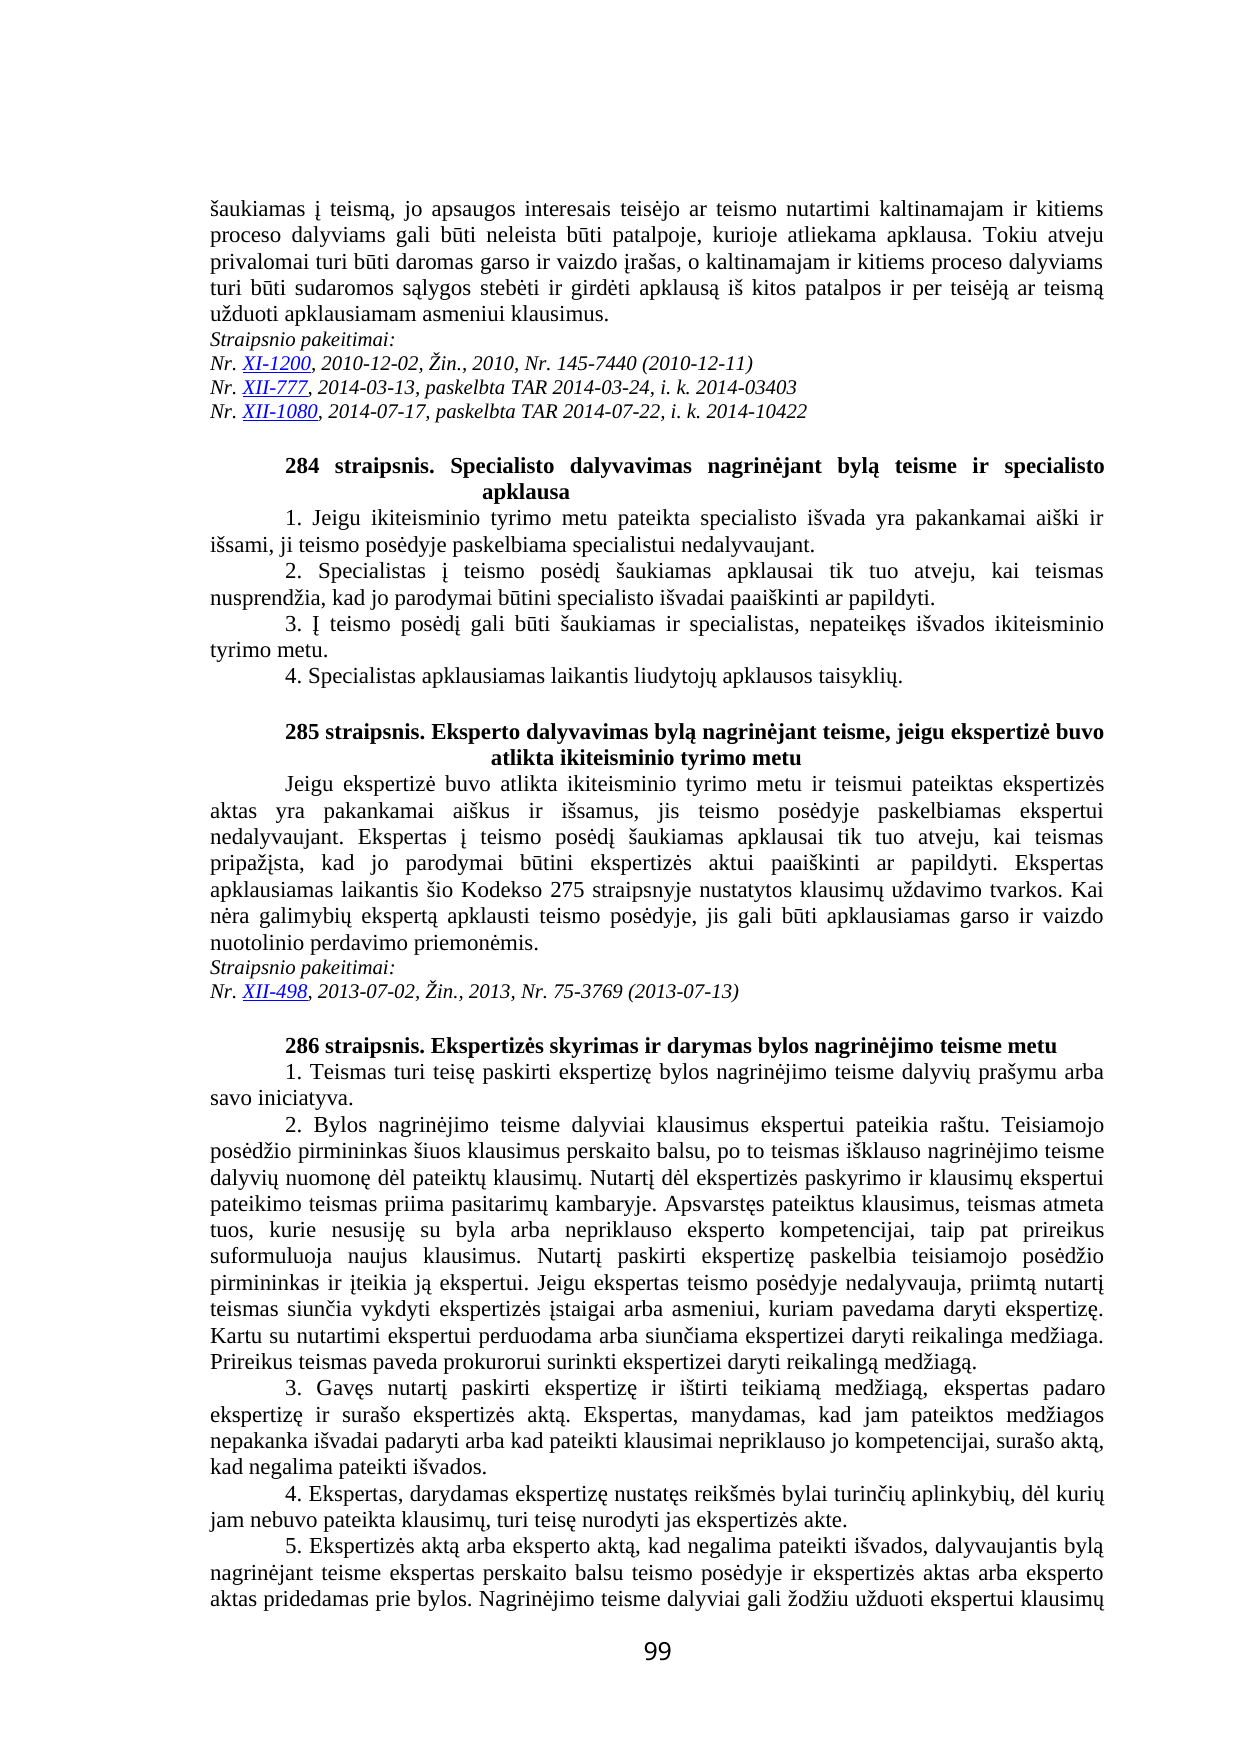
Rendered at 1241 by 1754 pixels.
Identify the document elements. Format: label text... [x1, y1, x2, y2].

text Jeigu ekspertizė buvo atlikta ikiteisminio tyrimo metu ir teismui pateiktas ekspertizės aktas yra pakankamai aiškus ir išsamus, jis teismo posėdyje paskelbiamas ekspertui nedalyvaujant. Ekspertas į teismo posėdį šaukiamas apklausai tik tuo atveju, kai teismas pripažįsta, kad jo parodymai būtini ekspertizės aktui paaiškinti ar papildyti. Ekspertas apklausiamas laikantis šio Kodekso 275 straipsnyje nustatytos klausimų uždavimo tvarkos. Kai nėra galimybių ekspertą apklausti teismo posėdyje, jis gali būti apklausiamas garso ir vaizdo nuotolinio perdavimo priemonėmis. [210, 770, 1106, 955]
text 285 straipsnis. Eksperto dalyvavimas bylą nagrinėjant teisme, jeigu ekspertizė buvo atlikta ikiteisminio tyrimo metu [285, 718, 1106, 770]
text Straipsnio pakeitimai: [210, 327, 1106, 351]
text Straipsnio pakeitimai: [210, 955, 1106, 979]
text šaukiamas į teismą, jo apsaugos interesais teisėjo ar teismo nutartimi kaltinamajam ir kitiems proceso dalyviams gali būti neleista būti patalpoje, kurioje atliekama apklausa. Tokiu atveju privalomai turi būti daromas garso ir vaizdo įrašas, o kaltinamajam ir kitiems proceso dalyviams turi būti sudaromos sąlygos stebėti ir girdėti apklausą iš kitos patalpos ir per teisėją ar teismą užduoti apklausiamam asmeniui klausimus. [210, 195, 1106, 327]
text 2. Specialistas į teismo posėdį šaukiamas apklausai tik tuo atveju, kai teismas nusprendžia, kad jo parodymai būtini specialisto išvadai paaiškinti ar papildyti. [210, 557, 1106, 610]
text 4. Ekspertas, darydamas ekspertizę nustatęs reikšmės bylai turinčių aplinkybių, dėl kurių jam nebuvo pateikta klausimų, turi teisę nurodyti jas ekspertizės akte. [210, 1480, 1106, 1532]
text 3. Gavęs nutartį paskirti ekspertizę ir ištirti teikiamą medžiagą, ekspertas padaro ekspertizę ir surašo ekspertizės aktą. Ekspertas, manydamas, kad jam pateiktos medžiagos nepakanka išvadai padaryti arba kad pateikti klausimai nepriklauso jo kompetencijai, surašo aktą, kad negalima pateikti išvados. [210, 1374, 1106, 1480]
text 4. Specialistas apklausiamas laikantis liudytojų apklausos taisyklių. [210, 663, 1106, 689]
text Nr. XII-1080, 2014-07-17, paskelbta TAR 2014-07-22, i. k. 2014-10422 [210, 399, 1106, 423]
text Nr. XI-1200, 2010-12-02, Žin., 2010, Nr. 145-7440 (2010-12-11) [210, 351, 1106, 375]
text Nr. XII-777, 2014-03-13, paskelbta TAR 2014-03-24, i. k. 2014-03403 [210, 375, 1106, 399]
text 5. Ekspertizės aktą arba eksperto aktą, kad negalima pateikti išvados, dalyvaujantis bylą nagrinėjant teisme ekspertas perskaito balsu teismo posėdyje ir ekspertizės aktas arba eksperto aktas pridedamas prie bylos. Nagrinėjimo teisme dalyviai gali žodžiu užduoti ekspertui klausimų [210, 1532, 1106, 1612]
text Nr. XII-498, 2013-07-02, Žin., 2013, Nr. 75-3769 (2013-07-13) [210, 979, 1106, 1003]
text 1. Teismas turi teisę paskirti ekspertizę bylos nagrinėjimo teisme dalyvių prašymu arba savo iniciatyva. [210, 1058, 1106, 1111]
text 284 straipsnis. Specialisto dalyvavimas nagrinėjant bylą teisme ir specialisto apklausa [285, 452, 1106, 504]
text 286 straipsnis. Ekspertizės skyrimas ir darymas bylos nagrinėjimo teisme metu [285, 1032, 1106, 1058]
text 1. Jeigu ikiteisminio tyrimo metu pateikta specialisto išvada yra pakankamai aiški ir išsami, ji teismo posėdyje paskelbiama specialistui nedalyvaujant. [210, 504, 1106, 557]
text 3. Į teismo posėdį gali būti šaukiamas ir specialistas, nepateikęs išvados ikiteisminio tyrimo metu. [210, 610, 1106, 663]
text 2. Bylos nagrinėjimo teisme dalyviai klausimus ekspertui pateikia raštu. Teisiamojo posėdžio pirmininkas šiuos klausimus perskaito balsu, po to teismas išklauso nagrinėjimo teisme dalyvių nuomonę dėl pateiktų klausimų. Nutartį dėl ekspertizės paskyrimo ir klausimų ekspertui pateikimo teismas priima pasitarimų kambaryje. Apsvarstęs pateiktus klausimus, teismas atmeta tuos, kurie nesusiję su byla arba nepriklauso eksperto kompetencijai, taip pat prireikus suformuluoja naujus klausimus. Nutartį paskirti ekspertizę paskelbia teisiamojo posėdžio pirmininkas ir įteikia ją ekspertui. Jeigu ekspertas teismo posėdyje nedalyvauja, priimtą nutartį teismas siunčia vykdyti ekspertizės įstaigai arba asmeniui, kuriam pavedama daryti ekspertizę. Kartu su nutartimi ekspertui perduodama arba siunčiama ekspertizei daryti reikalinga medžiaga. Prireikus teismas paveda prokurorui surinkti ekspertizei daryti reikalingą medžiagą. [210, 1111, 1106, 1374]
